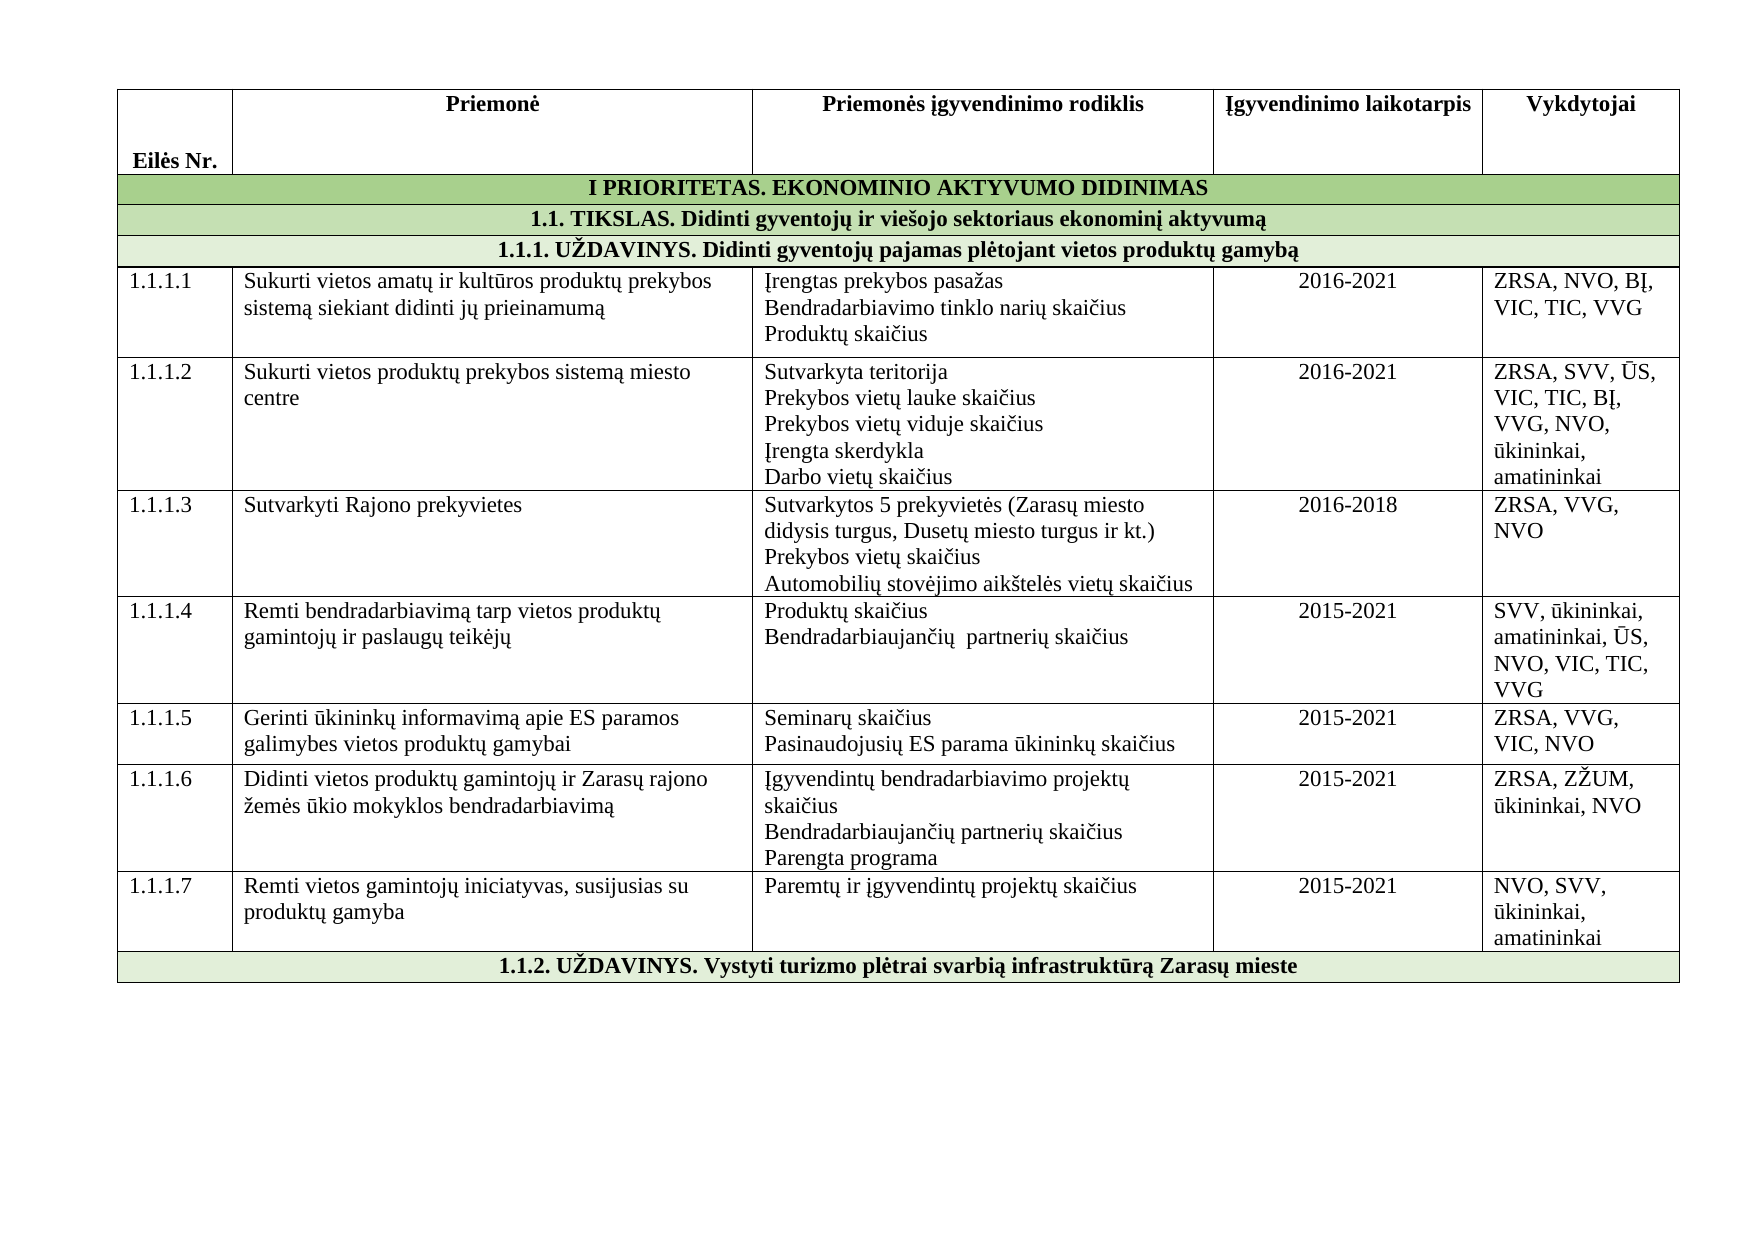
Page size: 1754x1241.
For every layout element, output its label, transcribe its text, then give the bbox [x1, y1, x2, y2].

table_cell 2015-2021 [1214, 704, 1482, 764]
table_cell ZRSA, NVO, BĮ, VIC, TIC, VVG [1483, 268, 1679, 357]
table_cell NVO, SVV, ūkininkai, amatininkai [1483, 872, 1679, 951]
table_cell I PRIORITETAS. EKONOMINIO AKTYVUMO DIDINIMAS [118, 175, 1679, 204]
table_cell 1.1. TIKSLAS. Didinti gyventojų ir viešojo sektoriaus ekonominį aktyvumą [118, 205, 1679, 235]
table_header Priemonė [233, 90, 752, 173]
table_cell 2015-2021 [1214, 765, 1482, 871]
table_cell SVV, ūkininkai, amatininkai, ŪS, NVO, VIC, TIC, VVG [1483, 597, 1679, 702]
table_cell Remti bendradarbiavimą tarp vietos produktų gamintojų ir paslaugų teikėjų [233, 597, 752, 702]
table_cell Seminarų skaičius Pasinaudojusių ES parama ūkininkų skaičius [753, 704, 1213, 764]
table_cell Sutvarkyti Rajono prekyvietes [233, 491, 752, 596]
table_cell ZRSA, VVG, NVO [1483, 491, 1679, 596]
table_cell 1.1.1.5 [118, 704, 232, 764]
table_cell ZRSA, VVG, VIC, NVO [1483, 704, 1679, 764]
table_cell 1.1.1.1 [118, 268, 232, 357]
table_cell Remti vietos gamintojų iniciatyvas, susijusias su produktų gamyba [233, 872, 752, 951]
table_header Vykdytojai [1483, 90, 1679, 173]
table_cell Įrengtas prekybos pasažas Bendradarbiavimo tinklo narių skaičius Produktų skaičius [753, 268, 1213, 357]
table_cell 1.1.1.3 [118, 491, 232, 596]
table_cell 2015-2021 [1214, 597, 1482, 702]
table_cell ZRSA, SVV, ŪS, VIC, TIC, BĮ, VVG, NVO, ūkininkai, amatininkai [1483, 358, 1679, 489]
table_cell 2015-2021 [1214, 872, 1482, 951]
table_cell ZRSA, ZŽUM, ūkininkai, NVO [1483, 765, 1679, 871]
table_cell 1.1.1.6 [118, 765, 232, 871]
table_cell 1.1.1.7 [118, 872, 232, 951]
table_header Priemonės įgyvendinimo rodiklis [753, 90, 1213, 173]
table_cell 1.1.1.2 [118, 358, 232, 489]
table_cell 2016-2021 [1214, 358, 1482, 489]
table_cell 1.1.2. UŽDAVINYS. Vystyti turizmo plėtrai svarbią infrastruktūrą Zarasų mieste [118, 952, 1679, 982]
table_cell Didinti vietos produktų gamintojų ir Zarasų rajono žemės ūkio mokyklos bendradarbiavimą [233, 765, 752, 871]
table_cell Gerinti ūkininkų informavimą apie ES paramos galimybes vietos produktų gamybai [233, 704, 752, 764]
table_cell Produktų skaičius Bendradarbiaujančių partnerių skaičius [753, 597, 1213, 702]
table_cell 1.1.1. UŽDAVINYS. Didinti gyventojų pajamas plėtojant vietos produktų gamybą [118, 236, 1679, 266]
table_cell 2016-2021 [1214, 268, 1482, 357]
table_cell Sukurti vietos amatų ir kultūros produktų prekybos sistemą siekiant didinti jų prieinamumą [233, 268, 752, 357]
table_header Įgyvendinimo laikotarpis [1214, 90, 1482, 173]
table_cell Įgyvendintų bendradarbiavimo projektų skaičius Bendradarbiaujančių partnerių skaičius Parengta programa [753, 765, 1213, 871]
table_cell 1.1.1.4 [118, 597, 232, 702]
table_cell Sutvarkytos 5 prekyvietės (Zarasų miesto didysis turgus, Dusetų miesto turgus ir kt.) Prekybos vietų skaičius Automobilių stovėjimo aikštelės vietų skaičius [753, 491, 1213, 596]
table_cell Sukurti vietos produktų prekybos sistemą miesto centre [233, 358, 752, 489]
table_cell 2016-2018 [1214, 491, 1482, 596]
table_cell Sutvarkyta teritorija Prekybos vietų lauke skaičius Prekybos vietų viduje skaičius Įrengta skerdykla Darbo vietų skaičius [753, 358, 1213, 489]
table_cell Paremtų ir įgyvendintų projektų skaičius [753, 872, 1213, 951]
table_header Eilės Nr. [118, 90, 232, 173]
